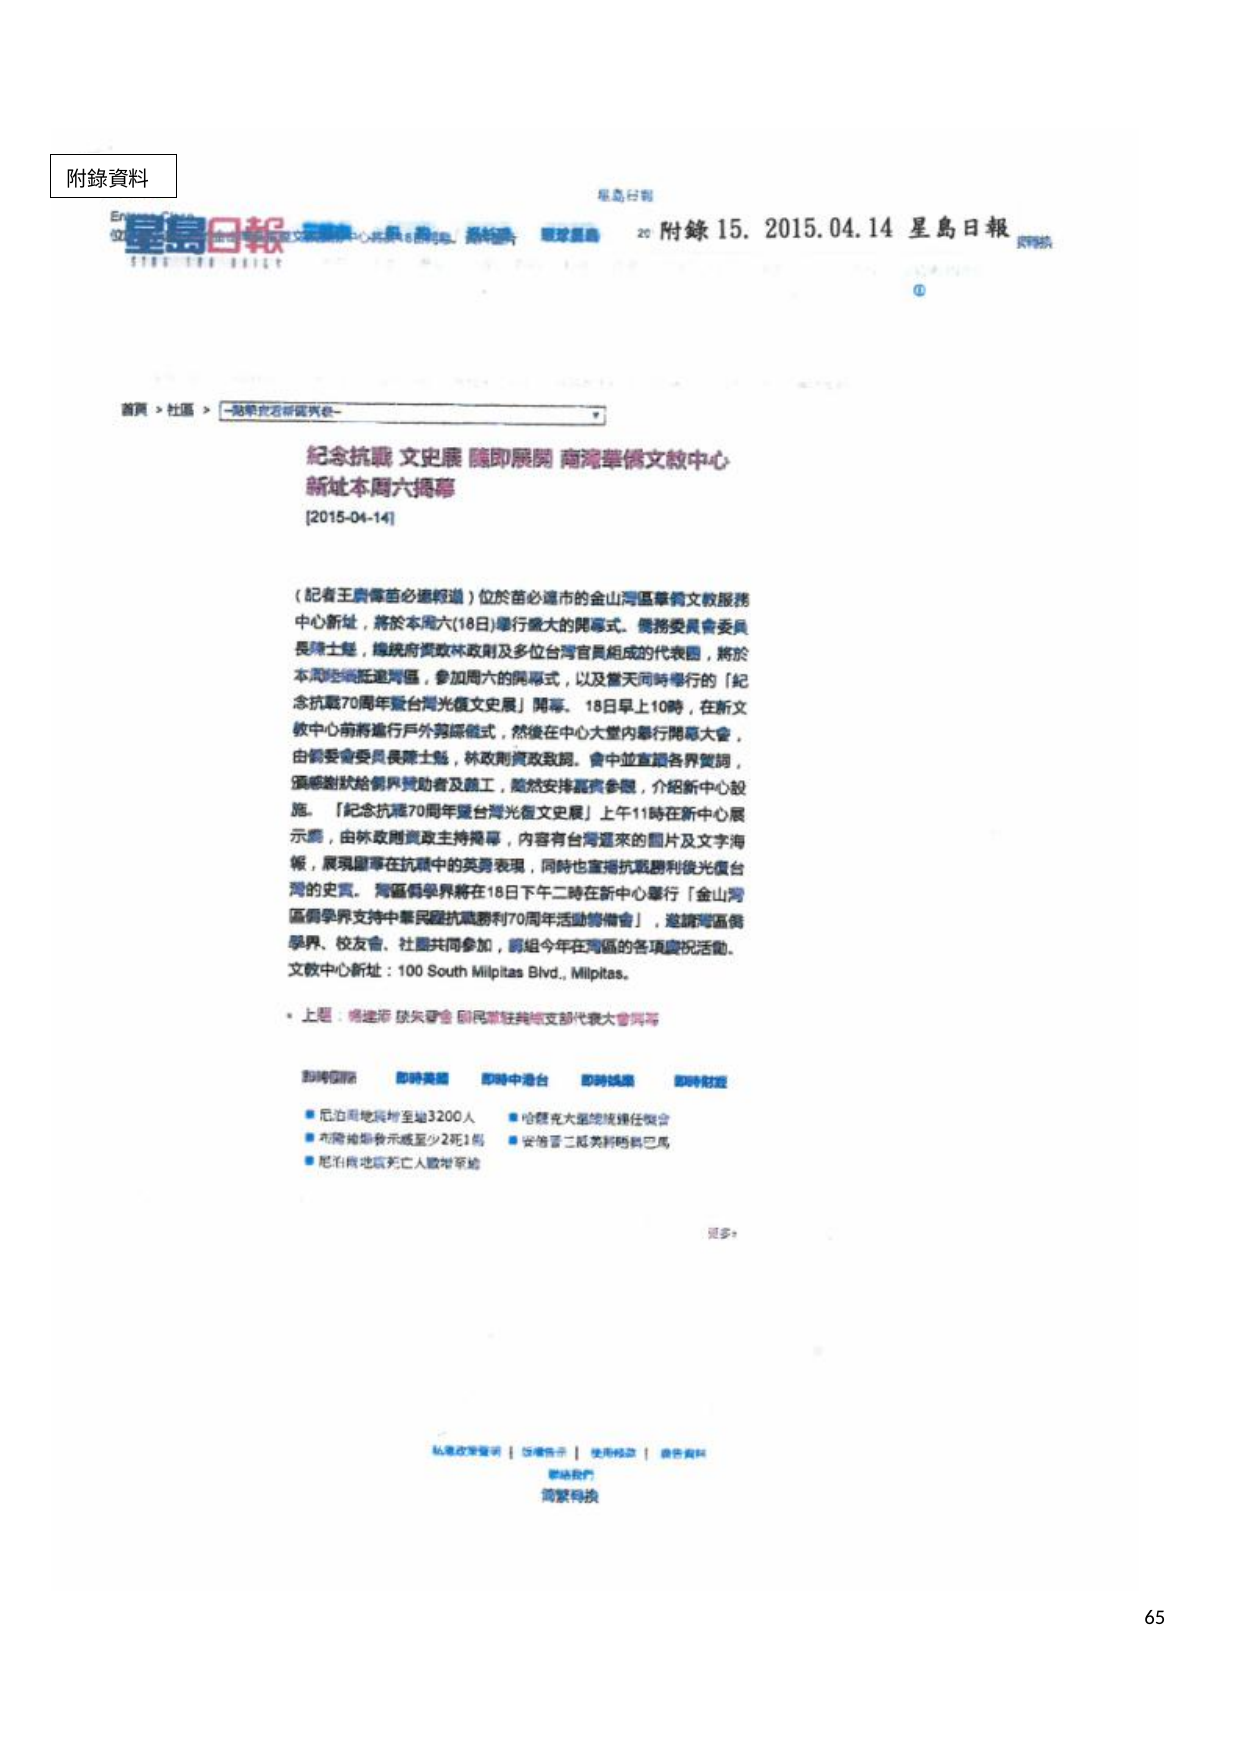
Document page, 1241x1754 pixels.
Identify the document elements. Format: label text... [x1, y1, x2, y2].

text 附錄資料 [66, 162, 161, 190]
picture [50, 128, 1142, 1591]
